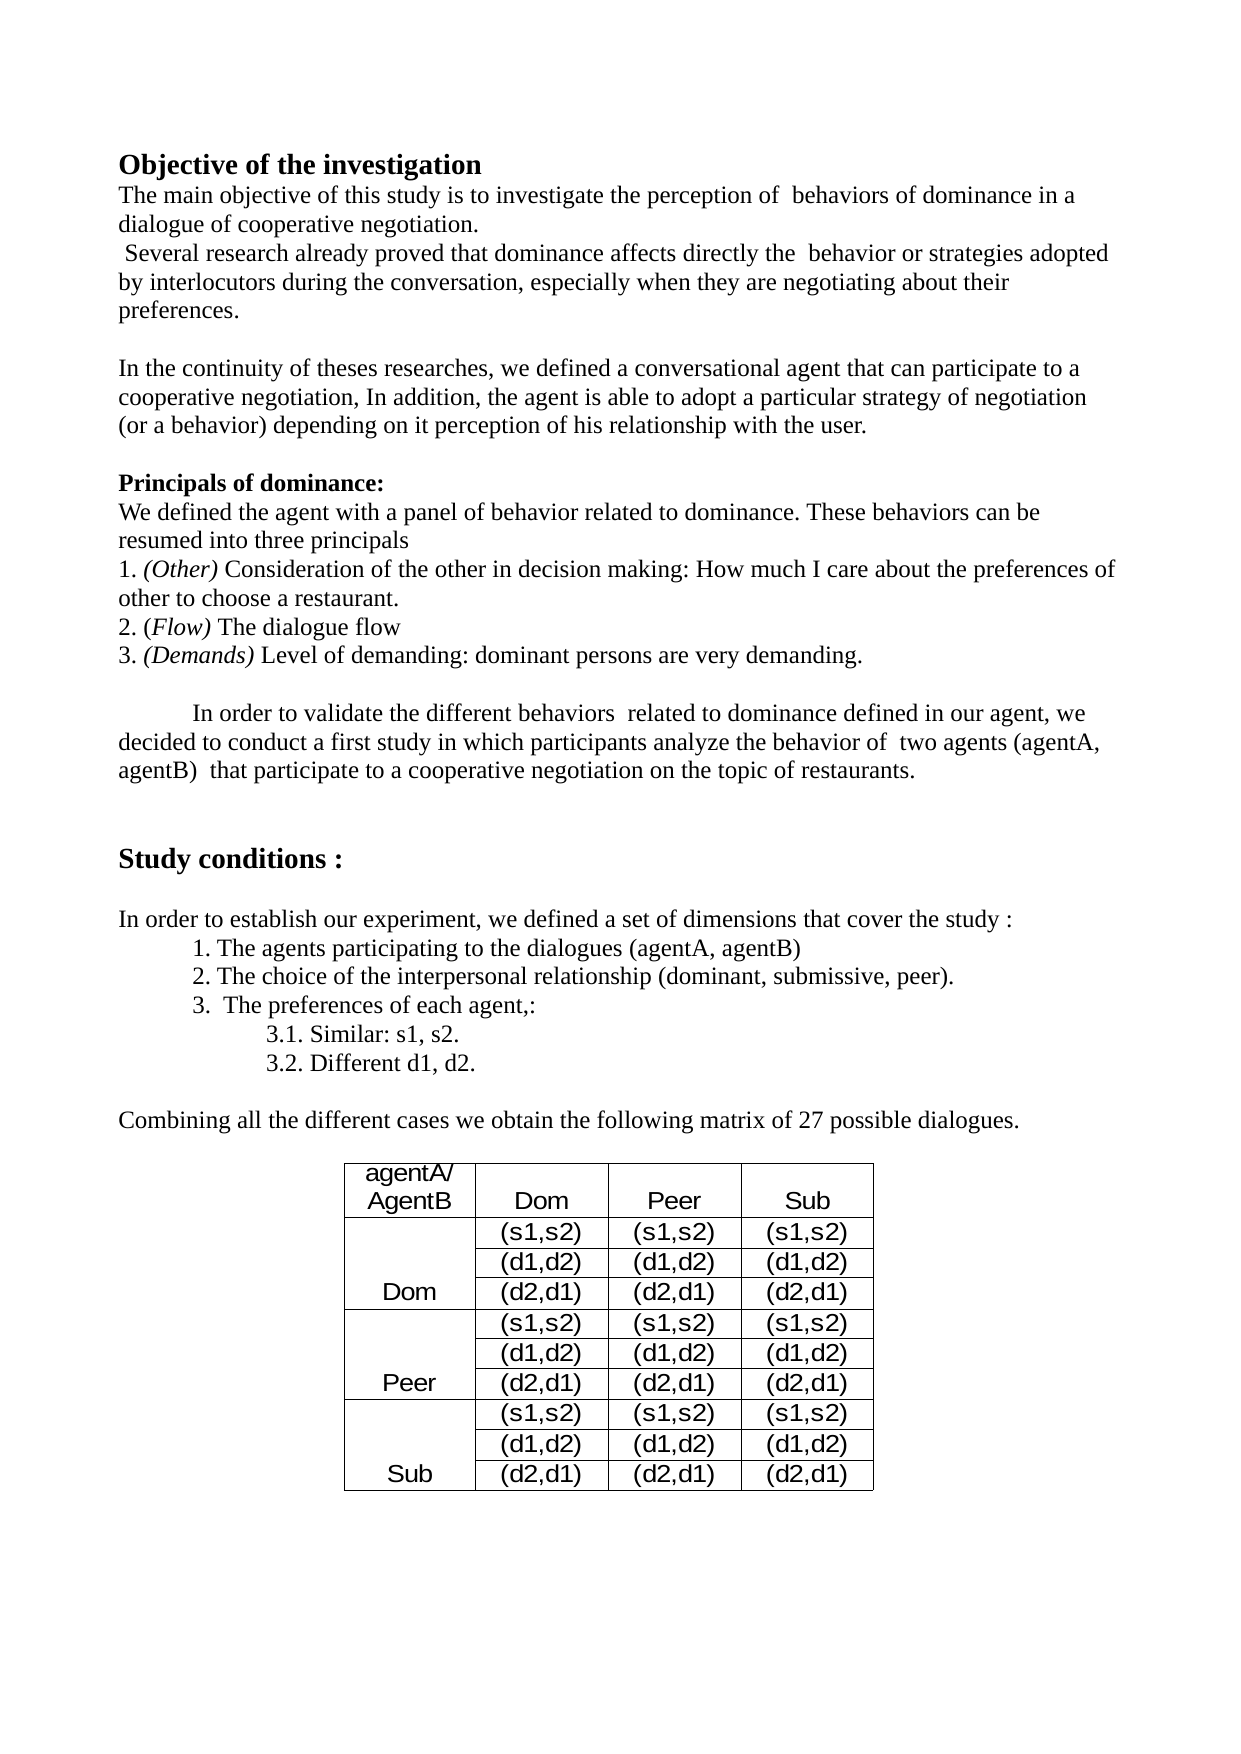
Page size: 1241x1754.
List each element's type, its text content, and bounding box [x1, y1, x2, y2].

text The main objective of this study is to investigate the perception of behaviors of dominance in a dialogue of cooperative negotiation. [118, 180, 1122, 238]
text 3.1. Similar: s1, s2. [118, 1019, 1122, 1048]
text In order to validate the different behaviors related to dominance defined in our agent, we decided to conduct a first study in which participants analyze the behavior of two agents (agentA, agentB) that participate to a cooperative negotiation on the topic of restaurants. [118, 698, 1122, 784]
text In order to establish our experiment, we defined a set of dimensions that cover the study : [118, 904, 1122, 933]
text Study conditions : [118, 842, 1122, 875]
text Objective of the investigation [118, 147, 1122, 180]
text Principals of dominance: [118, 468, 1122, 497]
text 3. (Demands) Level of demanding: dominant persons are very demanding. [118, 640, 1122, 669]
text 3. The preferences of each agent,: [118, 990, 1122, 1019]
text 1. The agents participating to the dialogues (agentA, agentB) [118, 933, 1122, 961]
text 2. The choice of the interpersonal relationship (dominant, submissive, peer). [118, 961, 1122, 990]
text We defined the agent with a panel of behavior related to dominance. These behaviors can be resumed into three principals [118, 497, 1122, 554]
text 2. (Flow) The dialogue flow [118, 612, 1122, 640]
text Combining all the different cases we obtain the following matrix of 27 possible dialogues. [118, 1105, 1122, 1134]
text 3.2. Different d1, d2. [118, 1048, 1122, 1076]
text In the continuity of theses researches, we defined a conversational agent that can participate to a cooperative negotiation, In addition, the agent is able to adopt a particular strategy of negotiation (or a behavior) depending on it perception of his relationship with the user. [118, 353, 1122, 439]
text Several research already proved that dominance affects directly the behavior or strategies adopted by interlocutors during the conversation, especially when they are negotiating about their preferences. [118, 238, 1122, 324]
text 1. (Other) Consideration of the other in decision making: How much I care about the preferences of other to choose a restaurant. [118, 554, 1122, 612]
